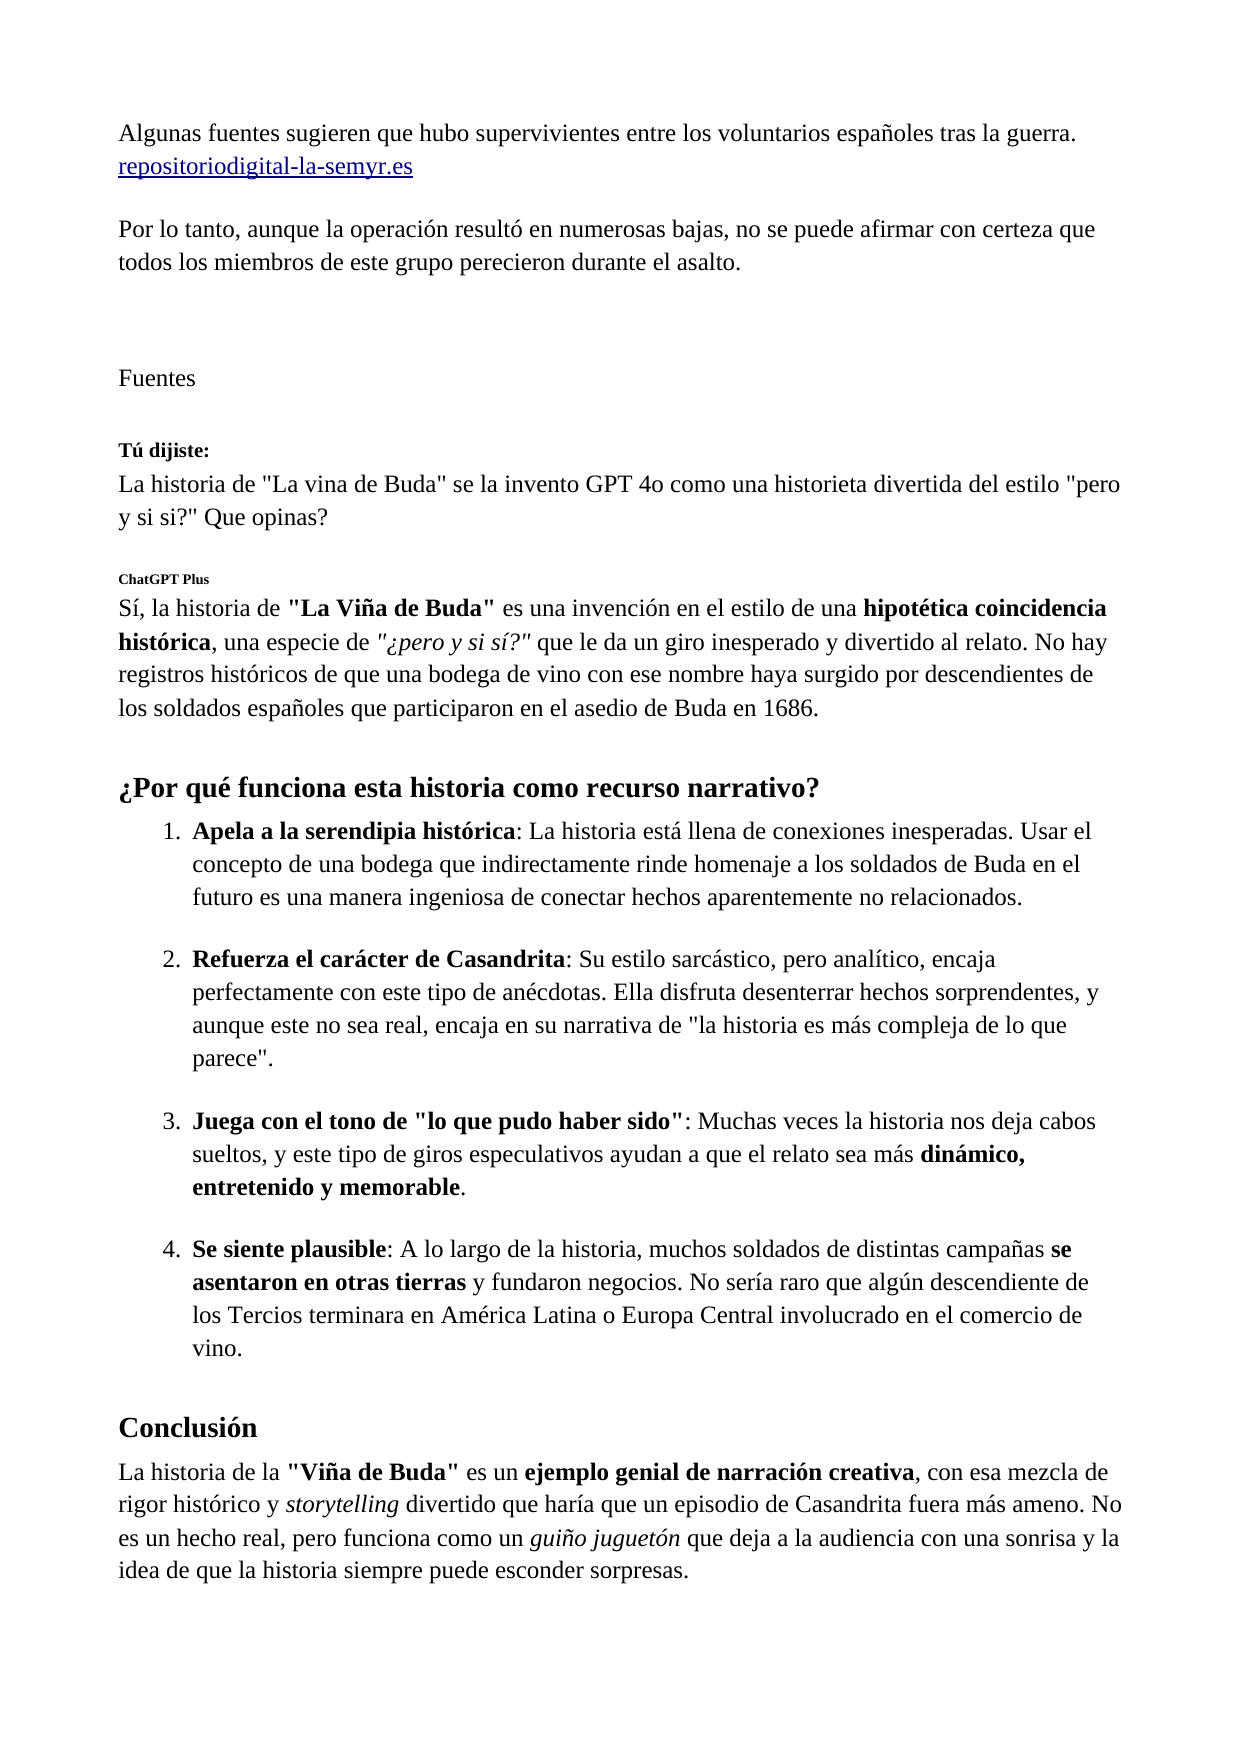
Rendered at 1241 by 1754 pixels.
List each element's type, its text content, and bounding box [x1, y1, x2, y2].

list Juega con el tono de "lo que pudo haber sido": Muchas veces la historia nos deja cabos sueltos, y este tipo de giros especulativos ayudan a que el relato sea más dinámico, entretenido y memorable. [162, 1106, 1122, 1201]
text Algunas fuentes sugieren que hubo supervivientes entre los voluntarios españoles tras la guerra. repositoriodigital-la-semyr.es [118, 118, 1122, 180]
list Refuerza el carácter de Casandrita: Su estilo sarcástico, pero analítico, encaja perfectamente con este tipo de anécdotas. Ella disfruta desenterrar hechos sorprendentes, y aunque este no sea real, encaja en su narrativa de "la historia es más compleja de lo que parece". [162, 944, 1122, 1072]
text La historia de la "Viña de Buda" es un ejemplo genial de narración creativa, con esa mezcla de rigor histórico y storytelling divertido que haría que un episodio de Casandrita fuera más ameno. No es un hecho real, pero funciona como un guiño juguetón que deja a la audiencia con una sonrisa y la idea de que la historia siempre puede esconder sorpresas. [118, 1457, 1122, 1584]
text Por lo tanto, aunque la operación resultó en numerosas bajas, no se puede afirmar con certeza que todos los miembros de este grupo perecieron durante el asalto. [118, 214, 1122, 275]
subtitle ¿Por qué funciona esta historia como recurso narrativo? [118, 770, 1122, 803]
list Se siente plausible: A lo largo de la historia, muchos soldados de distintas campañas se asentaron en otras tierras y fundaron negocios. No sería raro que algún descendiente de los Tercios terminara en América Latina o Europa Central involucrado en el comercio de vino. [162, 1234, 1122, 1362]
text Fuentes [118, 363, 1122, 392]
text La historia de "La vina de Buda" se la invento GPT 4o como una historieta divertida del estilo "pero y si si?" Que opinas? [118, 469, 1122, 531]
subtitle Conclusión [118, 1411, 1122, 1444]
subtitle ChatGPT Plus [118, 571, 1122, 587]
list Apela a la serendipia histórica: La historia está llena de conexiones inesperadas. Usar el concepto de una bodega que indirectamente rinde homenaje a los soldados de Buda en el futuro es una manera ingeniosa de conectar hechos aparentemente no relacionados. [162, 816, 1122, 911]
text Sí, la historia de "La Viña de Buda" es una invención en el estilo de una hipotética coincidencia histórica, una especie de "¿pero y si sí?" que le da un giro inesperado y divertido al relato. No hay registros históricos de que una bodega de vino con ese nombre haya surgido por descendientes de los soldados españoles que participaron en el asedio de Buda en 1686. [118, 593, 1122, 721]
subtitle Tú dijiste: [118, 438, 1122, 462]
